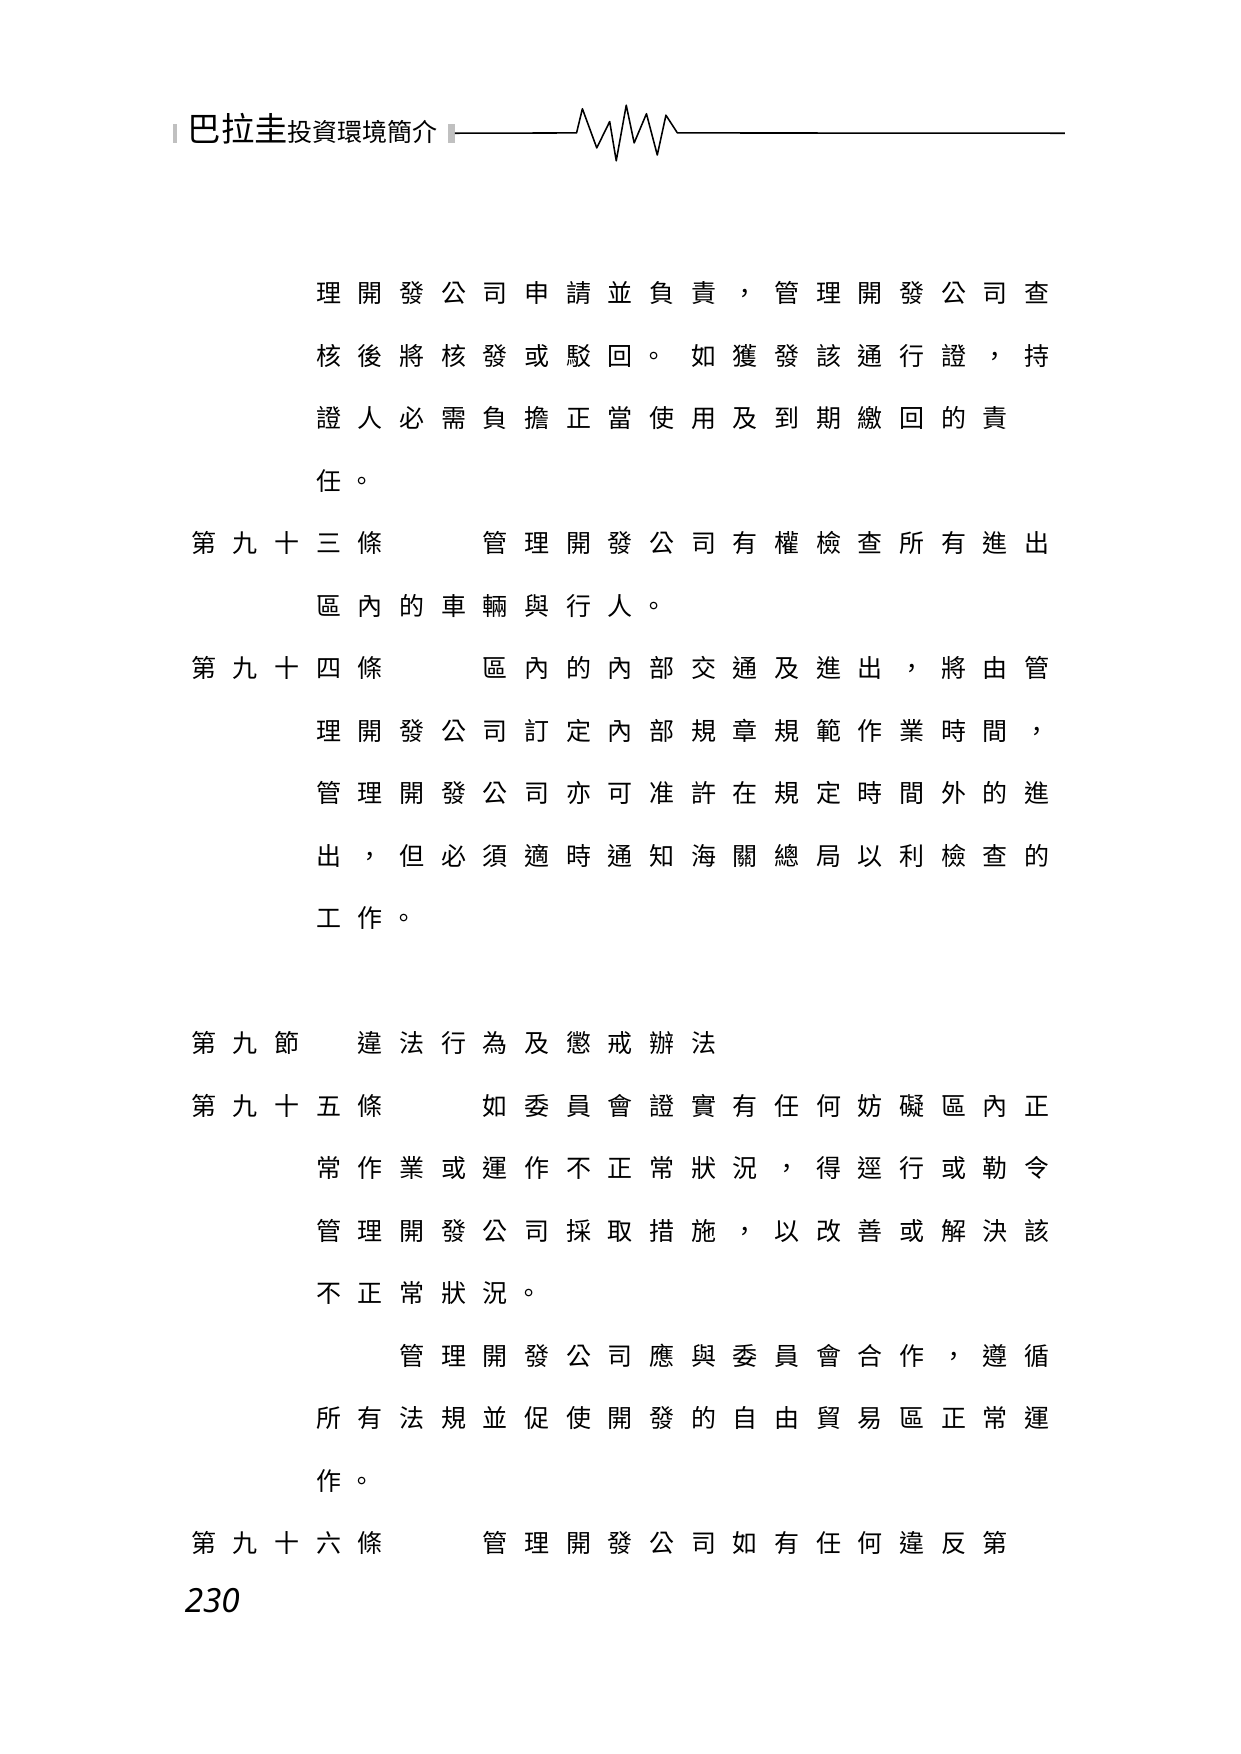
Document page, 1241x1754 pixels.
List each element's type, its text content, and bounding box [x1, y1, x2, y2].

text 管理開發公司應與委員會合作，遵循所有法規並促使開發的自由貿易區正常運作。 [306, 1313, 1058, 1500]
text 第九十五條 如委員會證實有任何妨礙區內正常作業或運作不正常狀況，得逕行或勒令管理開發公司採取措施，以改善或解決該不正常狀況。 [183, 1063, 1058, 1313]
text 理開發公司申請並負責，管理開發公司查核後將核發或駁回。如獲發該通行證，持證人必需負擔正當使用及到期繳回的責任。 [183, 250, 1058, 500]
text 第九節 違法行為及懲戒辦法 [183, 1000, 1058, 1063]
text 第九十六條 管理開發公司如有任何違反第 [183, 1500, 1058, 1563]
text 第九十三條 管理開發公司有權檢查所有進出區內的車輛與行人。 [183, 500, 1058, 625]
text 第九十四條 區內的內部交通及進出，將由管理開發公司訂定內部規章規範作業時間，管理開發公司亦可准許在規定時間外的進出，但必須適時通知海關總局以利檢查的工作。 [183, 625, 1058, 938]
